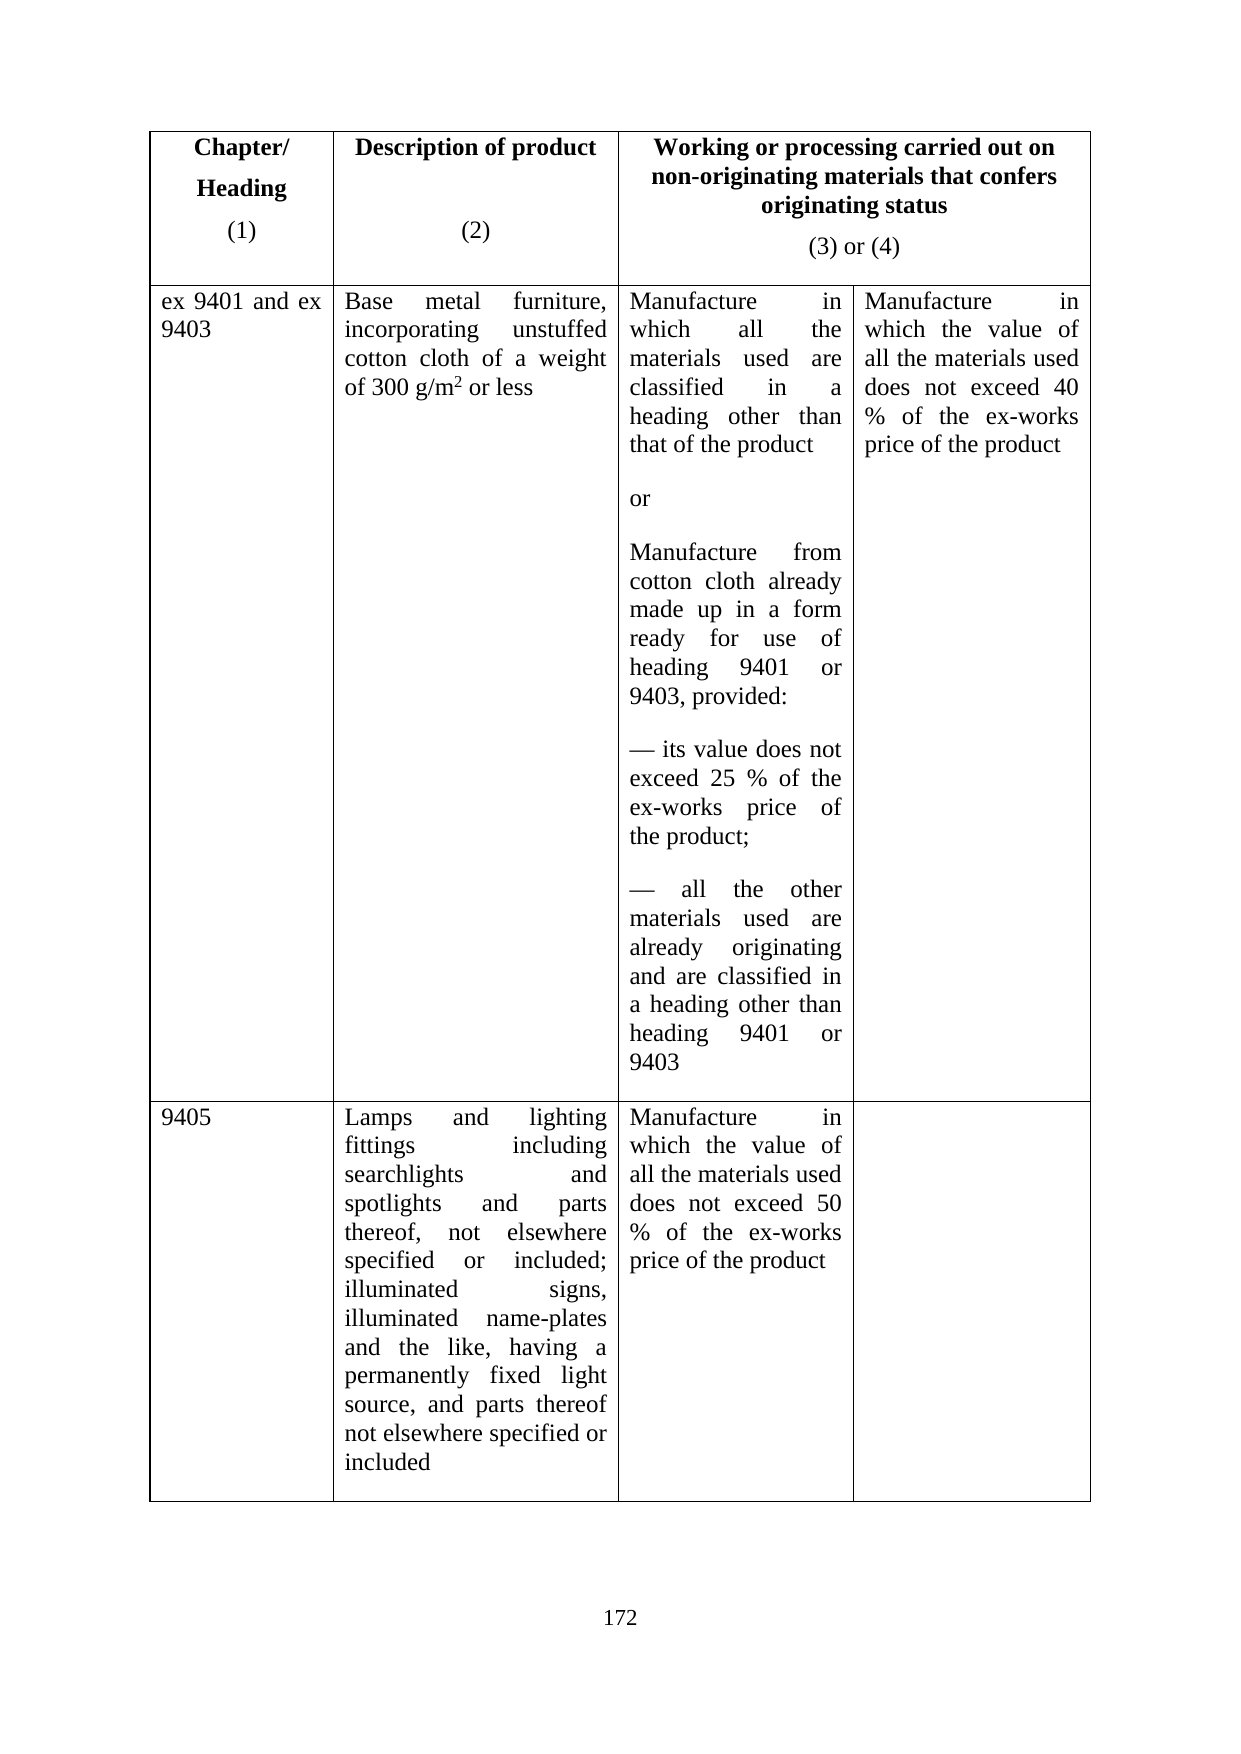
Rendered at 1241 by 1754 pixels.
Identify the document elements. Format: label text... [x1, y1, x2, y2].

table_cell Base metal furniture, incorporating unstuffed cotton cloth of a weight of 300 g/m2 or less [334, 286, 618, 1101]
table_header Chapter/ Heading (1) [151, 132, 333, 285]
table_header Description of product (2) [334, 132, 618, 285]
table_header Working or processing carried out on non-originating materials that confers originating status (3) or (4) [619, 132, 1090, 285]
table_cell Manufacture in which all the materials used are classified in a heading other than that of the product or Manufacture from cotton cloth already made up in a form ready for use of heading 9401 or 9403, provided: — its value does not exceed 25 % of the ex-works price of the product; — all the other materials used are already originating and are classified in a heading other than heading 9401 or 9403 [619, 286, 853, 1101]
table_cell [854, 1102, 1090, 1501]
table_cell ex 9401 and ex 9403 [151, 286, 333, 1101]
table_cell Manufacture in which the value of all the materials used does not exceed 40 % of the ex-works price of the product [854, 286, 1090, 1101]
table_cell Lamps and lighting fittings including searchlights and spotlights and parts thereof, not elsewhere specified or included; illuminated signs, illuminated name-plates and the like, having a permanently fixed light source, and parts thereof not elsewhere specified or included [334, 1102, 618, 1501]
table_cell Manufacture in which the value of all the materials used does not exceed 50 % of the ex-works price of the product [619, 1102, 853, 1501]
table_cell 9405 [151, 1102, 333, 1501]
